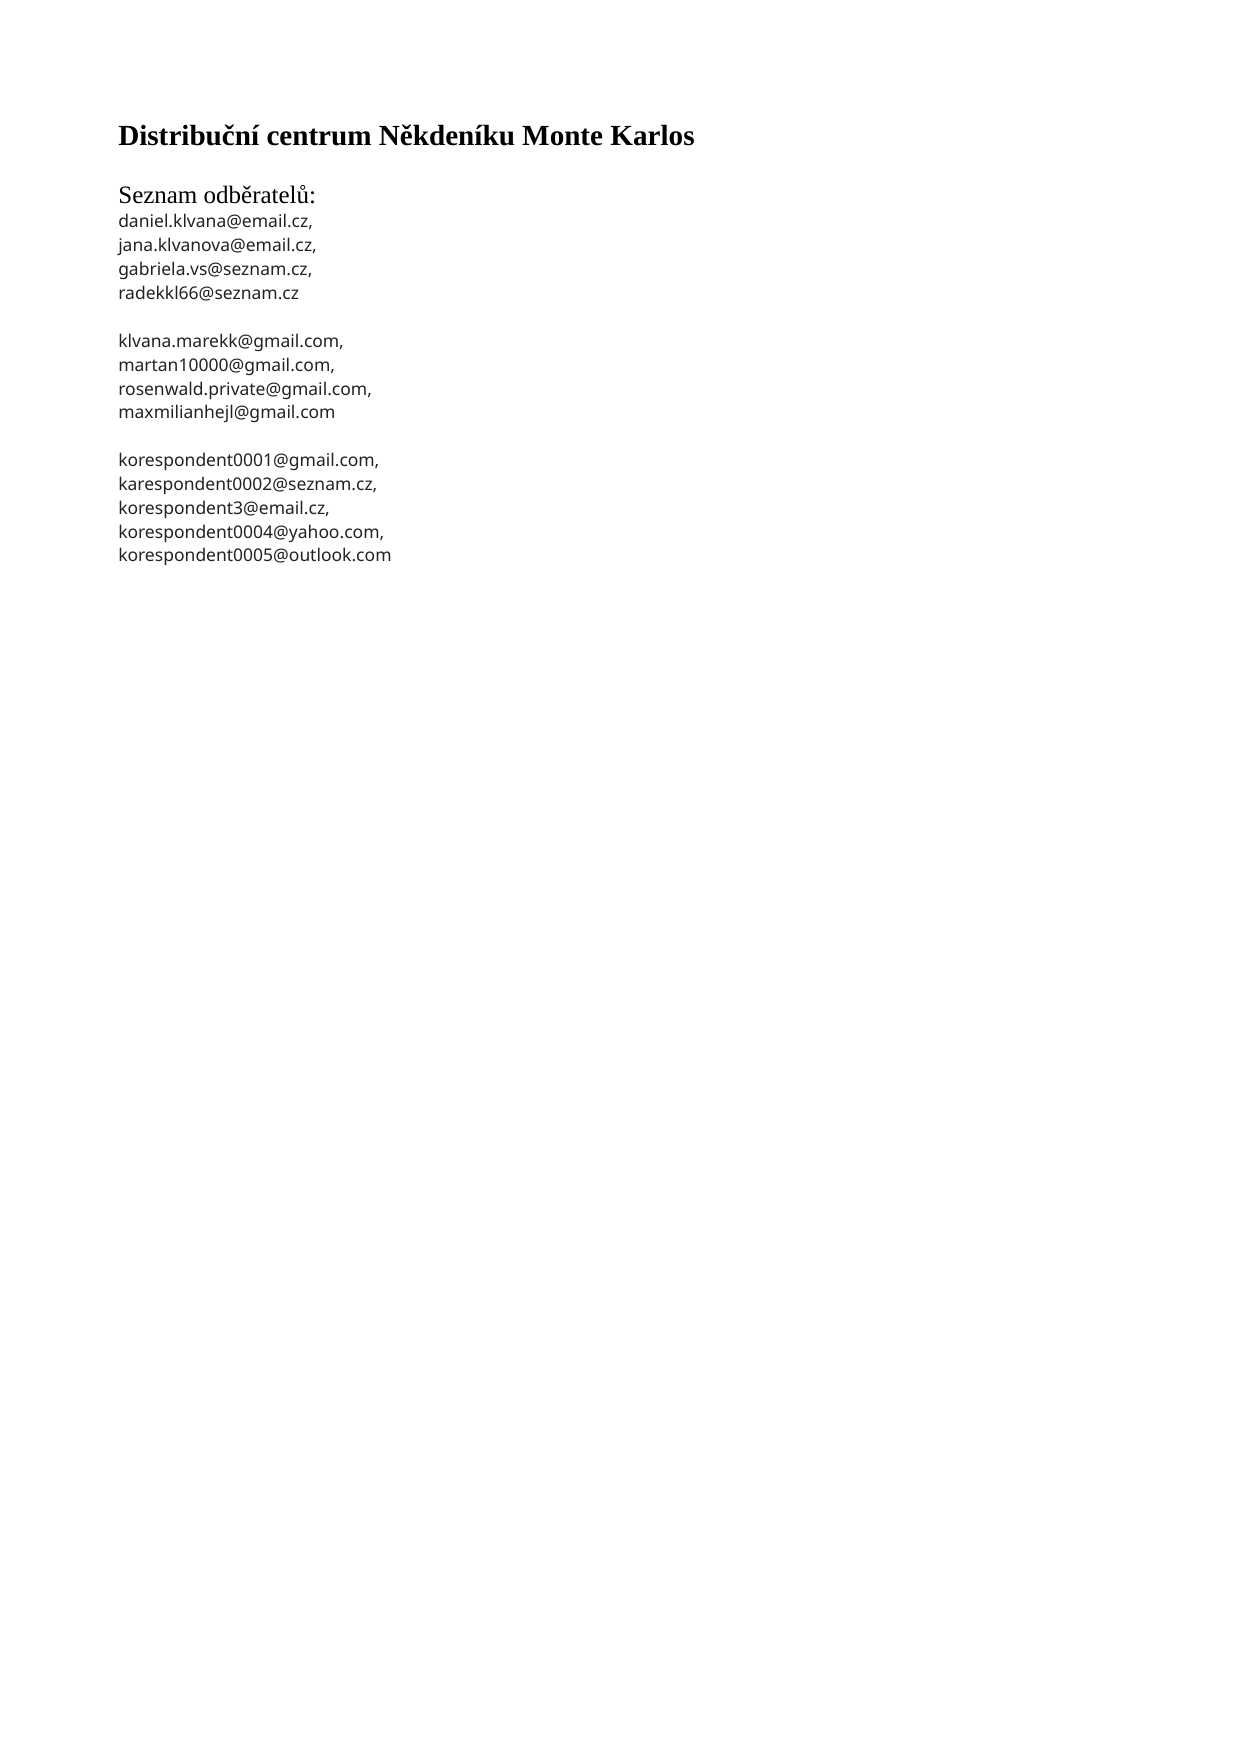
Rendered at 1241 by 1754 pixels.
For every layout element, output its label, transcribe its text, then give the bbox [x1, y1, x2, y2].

text Distribuční centrum Někdeníku Monte Karlos [118, 118, 1122, 152]
text jana.klvanova@email.cz, [118, 233, 1122, 257]
text klvana.marekk@gmail.com, martan10000@gmail.com, [118, 304, 1122, 376]
text daniel.klvana@email.cz, [118, 209, 1122, 233]
text radekkl66@seznam.cz [118, 281, 1122, 304]
text maxmilianhejl@gmail.com [118, 400, 1122, 424]
text Seznam odběratelů: [118, 180, 1122, 209]
text rosenwald.private@gmail.com, [118, 376, 1122, 400]
text gabriela.vs@seznam.cz, [118, 257, 1122, 281]
text korespondent0001@gmail.com, karespondent0002@seznam.cz, korespondent3@email.cz, korespondent0004@yahoo.com, korespondent0005@outlook.com [118, 448, 1122, 567]
